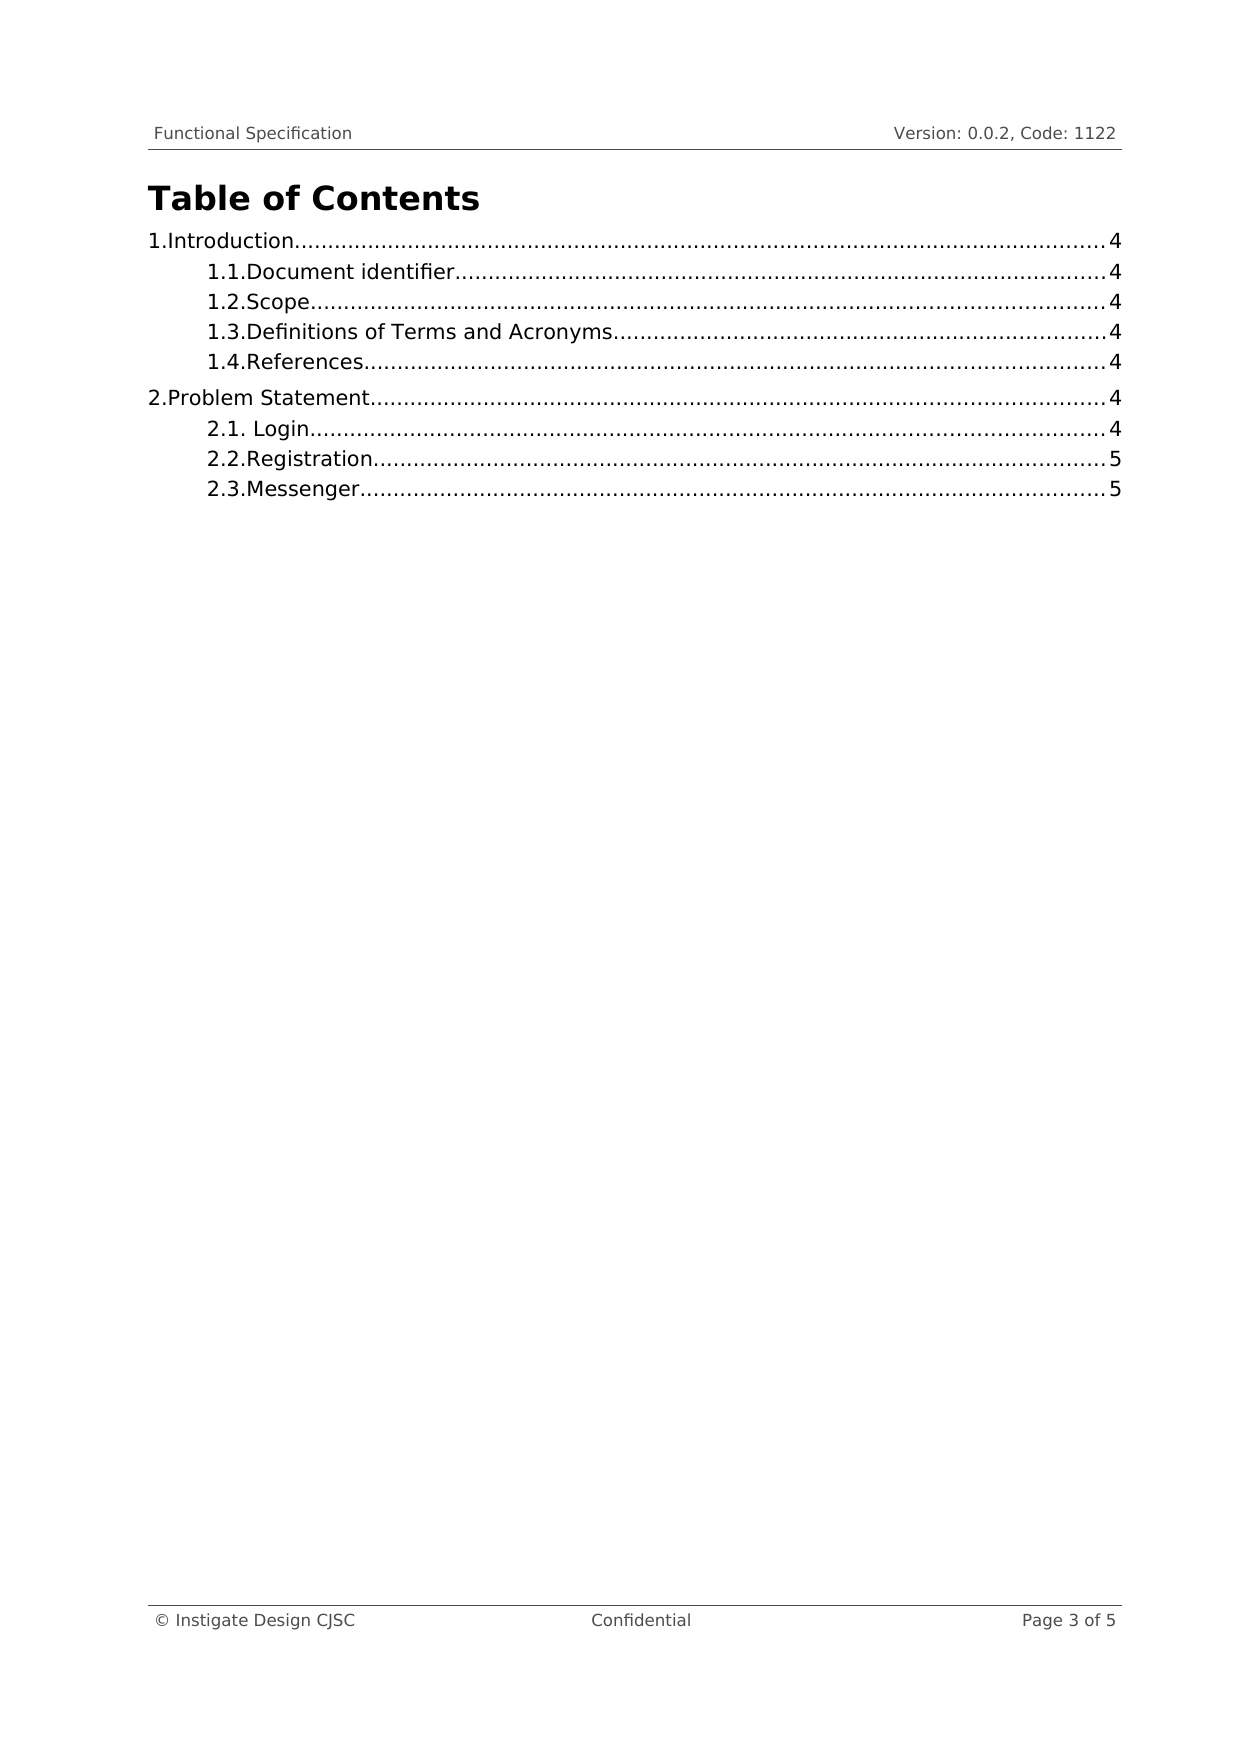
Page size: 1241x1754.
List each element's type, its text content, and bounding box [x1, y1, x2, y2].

text 2.Problem Statement 4 [148, 386, 1122, 411]
text 2.2.Registration 5 [207, 447, 1122, 471]
text 2.1. Login 4 [207, 417, 1122, 441]
subtitle Table of Contents [148, 179, 1122, 218]
text 1.4.References 4 [207, 350, 1122, 375]
text 1.3.Definitions of Terms and Acronyms 4 [207, 320, 1122, 344]
text 2.3.Messenger 5 [207, 477, 1122, 501]
text 1.1.Document identifier 4 [207, 260, 1122, 284]
text 1.2.Scope 4 [207, 290, 1122, 314]
text 1.Introduction 4 [148, 229, 1122, 254]
